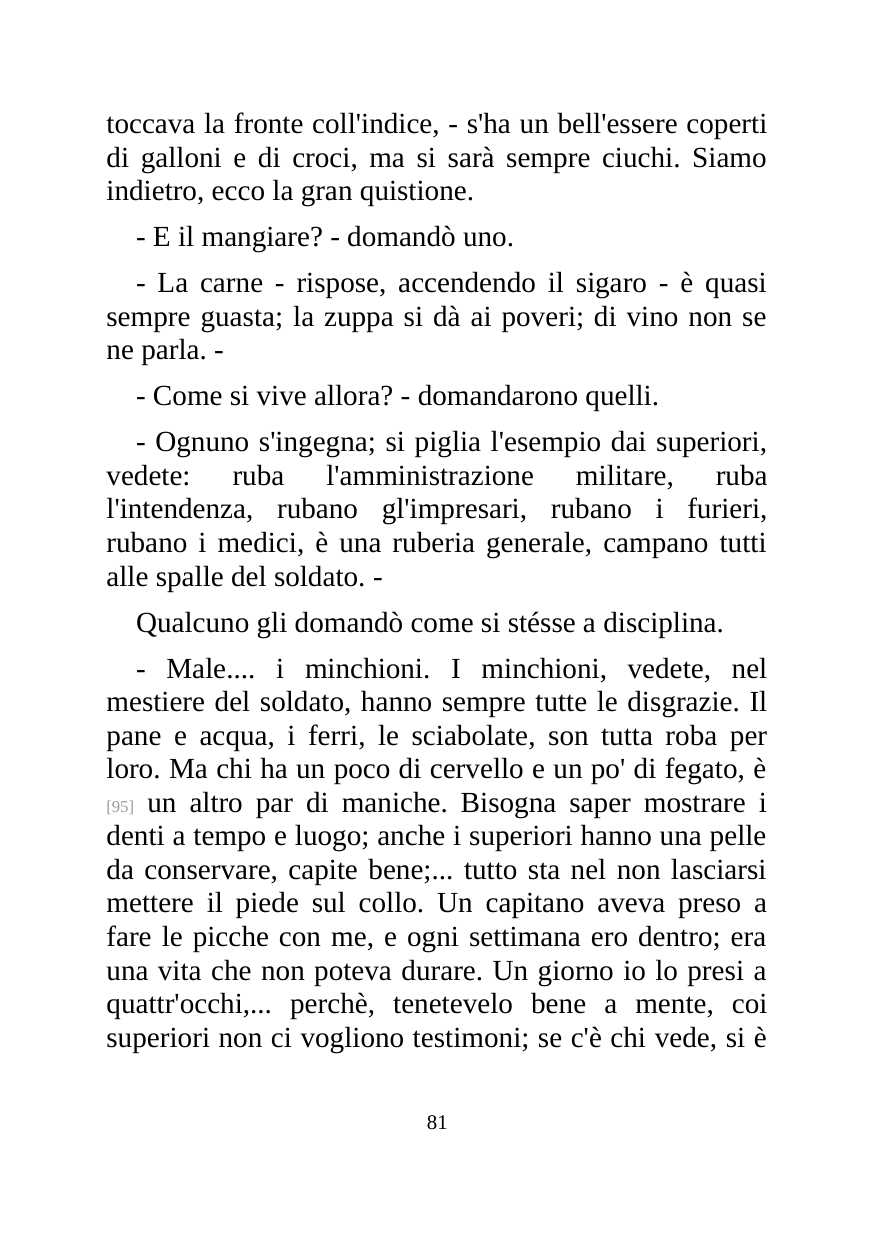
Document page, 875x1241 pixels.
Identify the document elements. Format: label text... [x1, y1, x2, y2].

text - Come si vive allora? - domandarono quelli. [106, 378, 768, 412]
text - Male.... i minchioni. I minchioni, vedete, nel mestiere del soldato, hanno sempre tutte le disgrazie. Il pane e acqua, i ferri, le sciabolate, son tutta roba per loro. Ma chi ha un poco di cervello e un po' di fegato, è [95] un altro par di maniche. Bisogna saper mostrare i denti a tempo e luogo; anche i superiori hanno una pelle da conservare, capite bene;... tutto sta nel non lasciarsi mettere il piede sul collo. Un capitano aveva preso a fare le picche con me, e ogni settimana ero dentro; era una vita che non poteva durare. Un giorno io lo presi a quattr'occhi,... perchè, tenetevelo bene a mente, coi superiori non ci vogliono testimoni; se c'è chi vede, si è [106, 651, 768, 1053]
text - Ognuno s'ingegna; si piglia l'esempio dai superiori, vedete: ruba l'amministrazione militare, ruba l'intendenza, rubano gl'impresari, rubano i furieri, rubano i medici, è una ruberia generale, campano tutti alle spalle del soldato. - [106, 424, 768, 592]
text Qualcuno gli domandò come si stésse a disciplina. [106, 605, 768, 638]
text - La carne - rispose, accendendo il sigaro - è quasi sempre guasta; la zuppa si dà ai poveri; di vino non se ne parla. - [106, 265, 768, 366]
text - E il mangiare? - domandò uno. [106, 219, 768, 253]
text toccava la fronte coll'indice, - s'ha un bell'essere coperti di galloni e di croci, ma si sarà sempre ciuchi. Siamo indietro, ecco la gran quistione. [106, 106, 768, 207]
